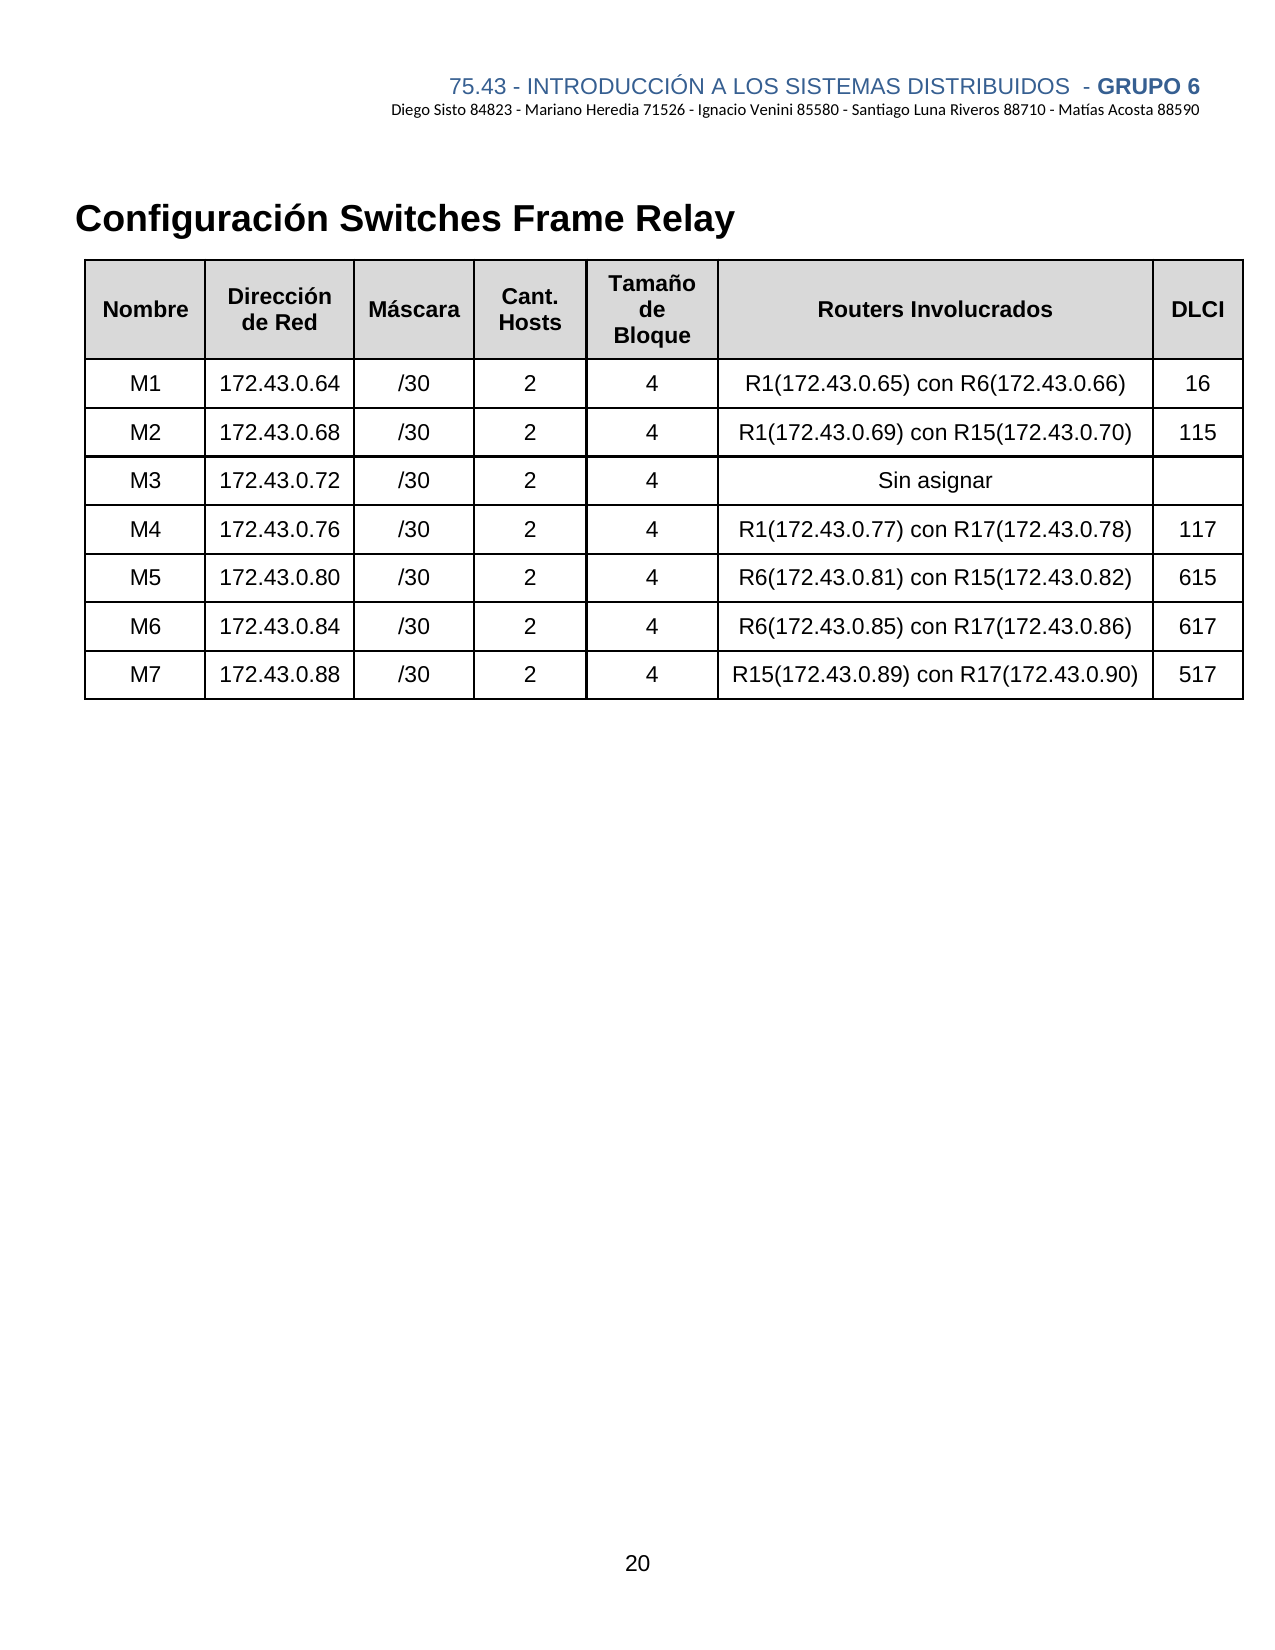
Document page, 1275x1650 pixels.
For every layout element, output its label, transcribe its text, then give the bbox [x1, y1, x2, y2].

table_cell 4 [588, 652, 717, 698]
table_cell 172.43.0.84 [206, 603, 353, 649]
table_cell 16 [1154, 360, 1242, 407]
table_cell /30 [355, 458, 473, 504]
table_cell M2 [86, 409, 204, 455]
table_cell M1 [86, 360, 204, 407]
table_cell 172.43.0.64 [206, 360, 353, 407]
table_cell M7 [86, 652, 204, 698]
table_cell M3 [86, 458, 204, 504]
table_cell 117 [1154, 506, 1242, 552]
table_cell M6 [86, 603, 204, 649]
table_cell 2 [475, 360, 585, 407]
table_cell 4 [588, 555, 717, 601]
table_header Routers Involucrados [719, 261, 1152, 358]
table_cell M5 [86, 555, 204, 601]
table_cell /30 [355, 603, 473, 649]
table_cell 2 [475, 458, 585, 504]
table_cell R1(172.43.0.65) con R6(172.43.0.66) [719, 360, 1152, 407]
table_cell 4 [588, 458, 717, 504]
table_cell R6(172.43.0.81) con R15(172.43.0.82) [719, 555, 1152, 601]
table_cell 4 [588, 506, 717, 552]
table_cell 172.43.0.72 [206, 458, 353, 504]
table_cell R1(172.43.0.69) con R15(172.43.0.70) [719, 409, 1152, 455]
table_cell R15(172.43.0.89) con R17(172.43.0.90) [719, 652, 1152, 698]
subtitle Configuración Switches Frame Relay [75, 198, 1200, 240]
table_header Dirección de Red [206, 261, 353, 358]
table_header Tamaño de Bloque [588, 261, 717, 358]
table_cell /30 [355, 555, 473, 601]
table_cell 172.43.0.80 [206, 555, 353, 601]
table_header Nombre [86, 261, 204, 358]
table_cell 517 [1154, 652, 1242, 698]
table_header Cant. Hosts [475, 261, 585, 358]
table_cell /30 [355, 506, 473, 552]
table_cell /30 [355, 652, 473, 698]
table_cell 172.43.0.76 [206, 506, 353, 552]
table_cell R6(172.43.0.85) con R17(172.43.0.86) [719, 603, 1152, 649]
table_cell 172.43.0.88 [206, 652, 353, 698]
table_cell /30 [355, 409, 473, 455]
table_cell [1154, 458, 1242, 504]
table_cell Sin asignar [719, 458, 1152, 504]
table_cell M4 [86, 506, 204, 552]
table_header DLCI [1154, 261, 1242, 358]
table_cell 2 [475, 603, 585, 649]
table_cell 617 [1154, 603, 1242, 649]
table_cell 4 [588, 409, 717, 455]
table_cell 4 [588, 360, 717, 407]
table_cell /30 [355, 360, 473, 407]
table_cell 115 [1154, 409, 1242, 455]
table_cell 2 [475, 506, 585, 552]
table_header Máscara [355, 261, 473, 358]
table_cell R1(172.43.0.77) con R17(172.43.0.78) [719, 506, 1152, 552]
table_cell 615 [1154, 555, 1242, 601]
table_cell 2 [475, 555, 585, 601]
table_cell 2 [475, 652, 585, 698]
table_cell 4 [588, 603, 717, 649]
table_cell 172.43.0.68 [206, 409, 353, 455]
table_cell 2 [475, 409, 585, 455]
